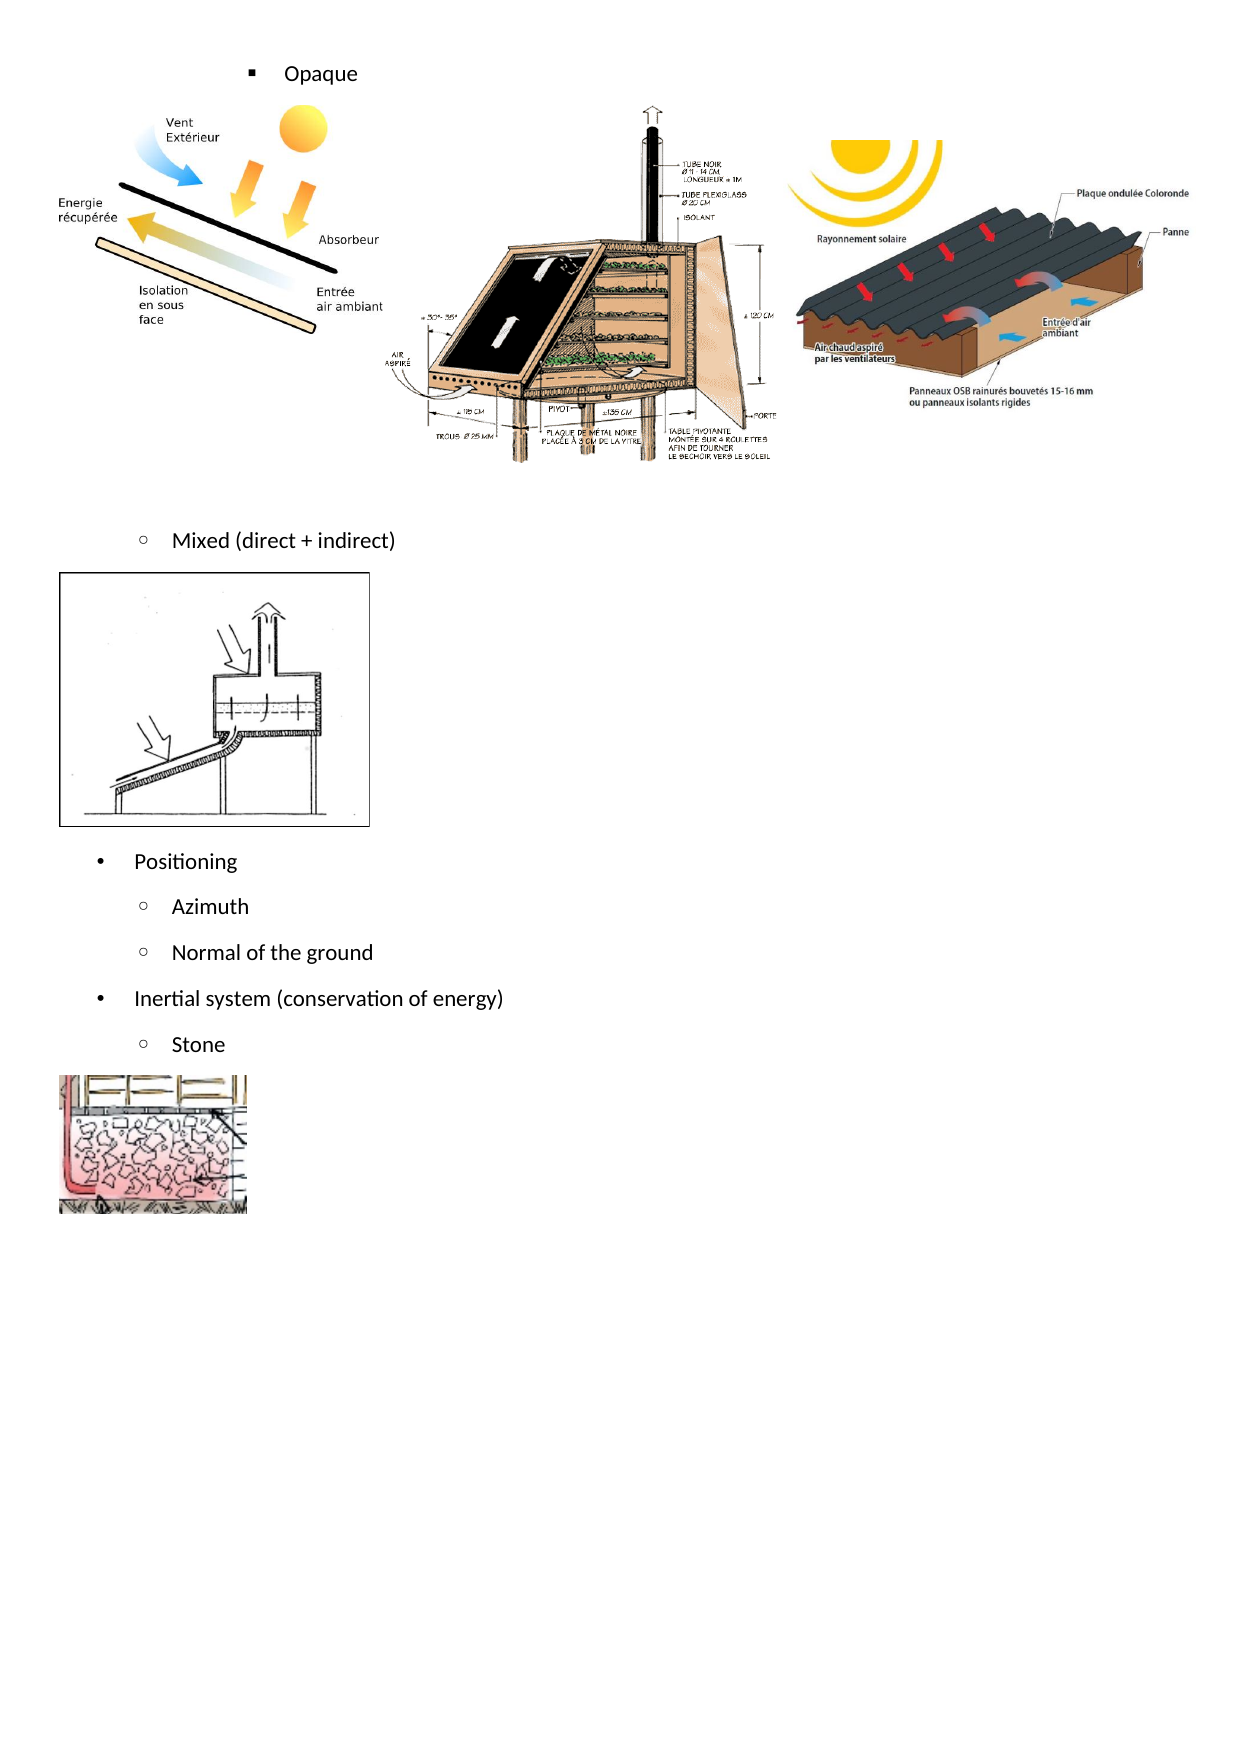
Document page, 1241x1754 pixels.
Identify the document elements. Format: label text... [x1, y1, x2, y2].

list Positioning [97, 847, 1181, 875]
picture [59, 105, 1196, 464]
picture [59, 572, 370, 827]
list Normal of the ground [134, 938, 1181, 966]
list Inertial system (conservation of energy) [97, 984, 1181, 1012]
picture [59, 1075, 247, 1214]
list Azimuth [134, 892, 1181, 921]
list Mixed (direct + indirect) [134, 527, 1181, 555]
list Stone [134, 1030, 1181, 1058]
list Opaque [247, 59, 1181, 87]
